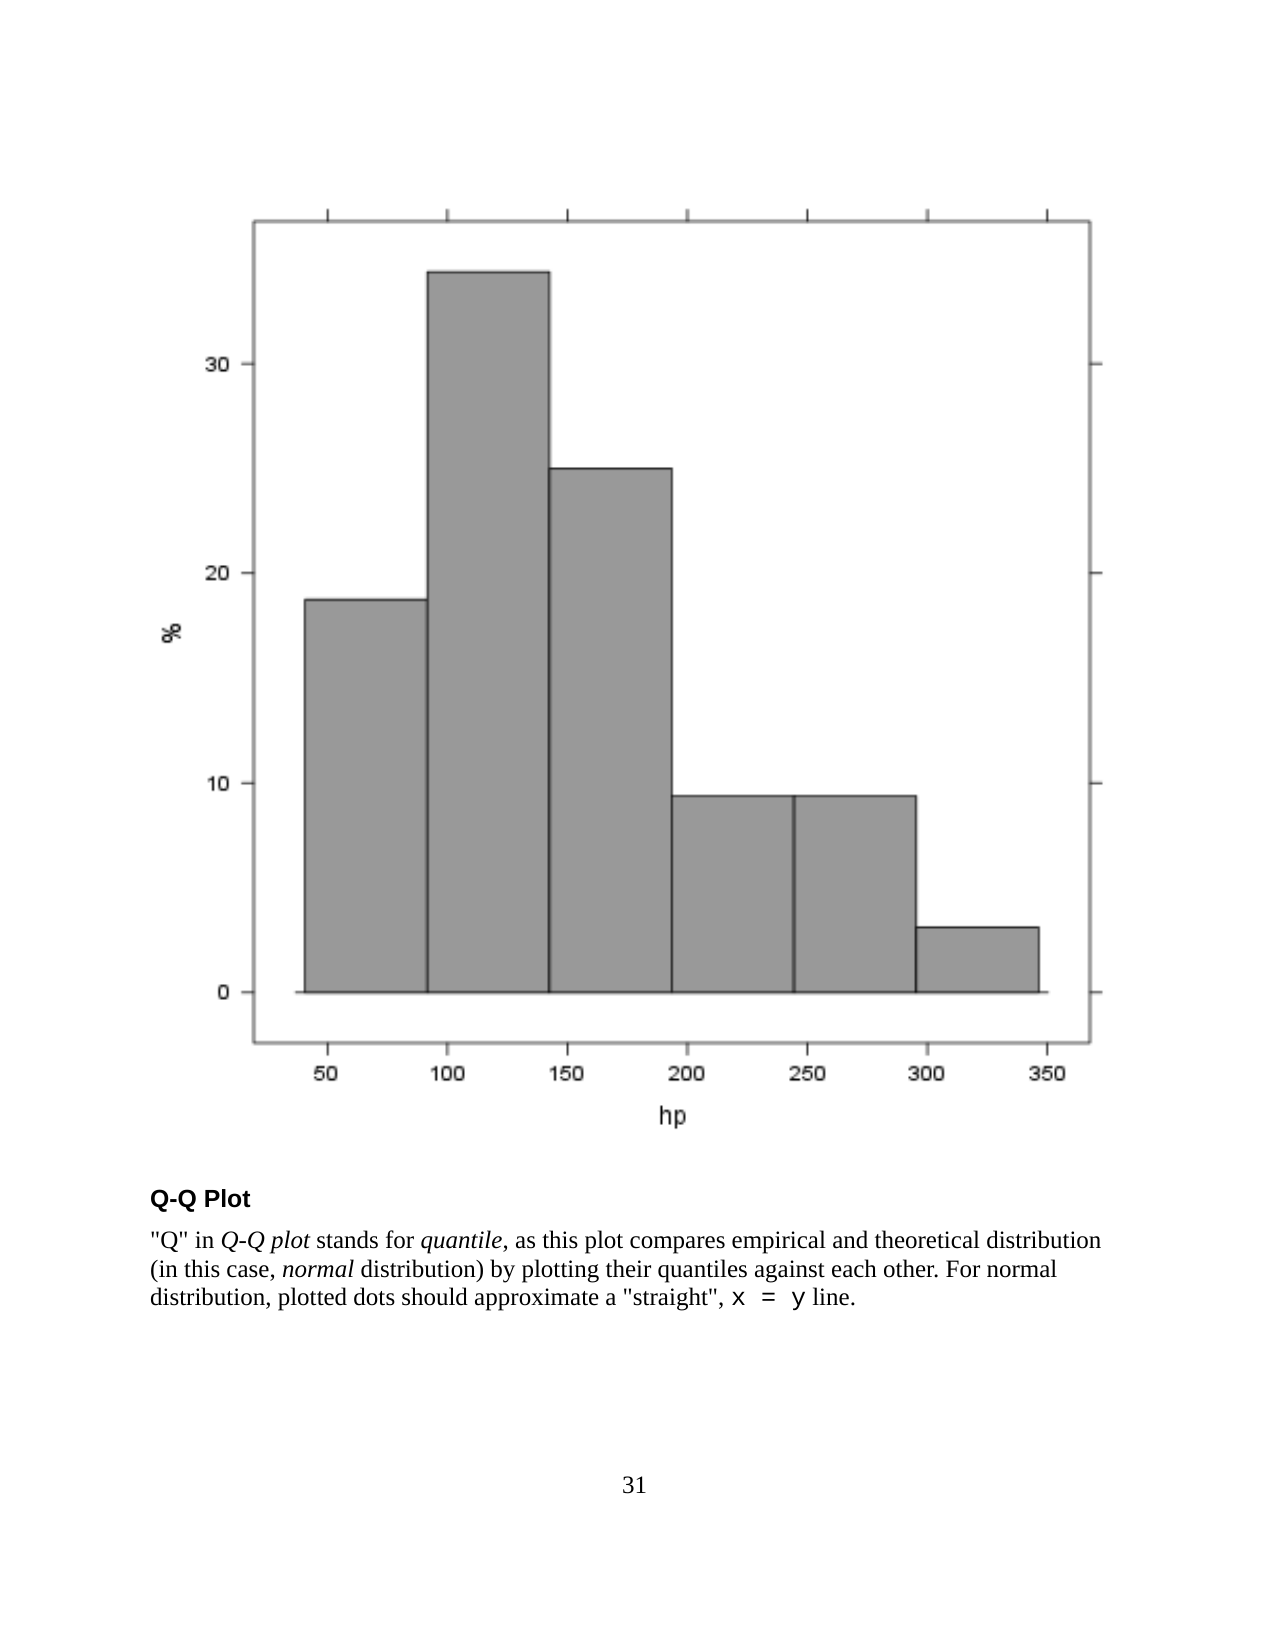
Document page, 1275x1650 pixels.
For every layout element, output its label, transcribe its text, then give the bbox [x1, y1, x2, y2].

subtitle Q-Q Plot [150, 1184, 1125, 1212]
picture [150, 150, 1150, 1150]
text "Q" in Q-Q plot stands for quantile, as this plot compares empirical and theoretical distribution (in this case, normal distribution) by plotting their quantiles against each other. For normal distribution, plotted dots should approximate a "straight", x = y line. [150, 1225, 1125, 1313]
